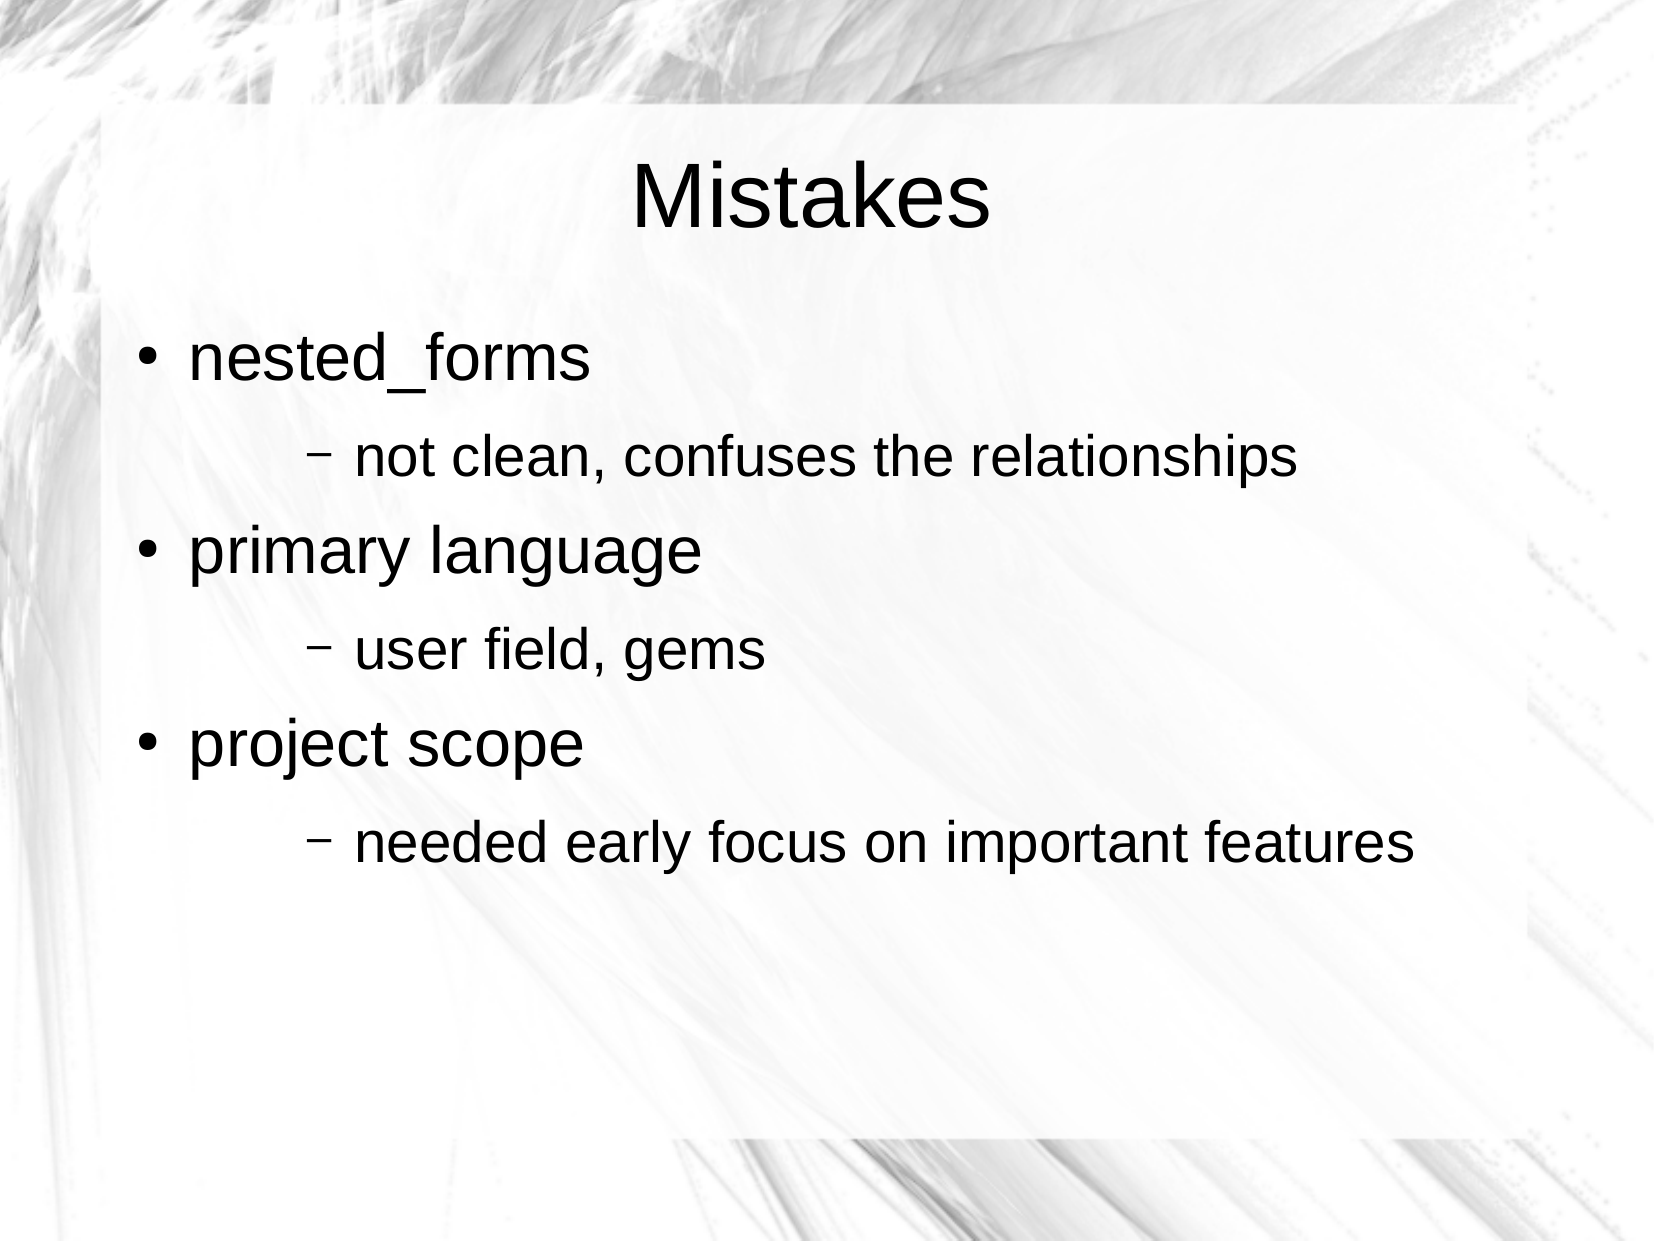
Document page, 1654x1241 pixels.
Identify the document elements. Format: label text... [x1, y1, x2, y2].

title Mistakes [118, 112, 1506, 281]
list nested_forms not clean, confuses the relationships primary language user field, gems project scope needed early focus on important features [118, 319, 1571, 945]
picture [0, 0, 1654, 1241]
